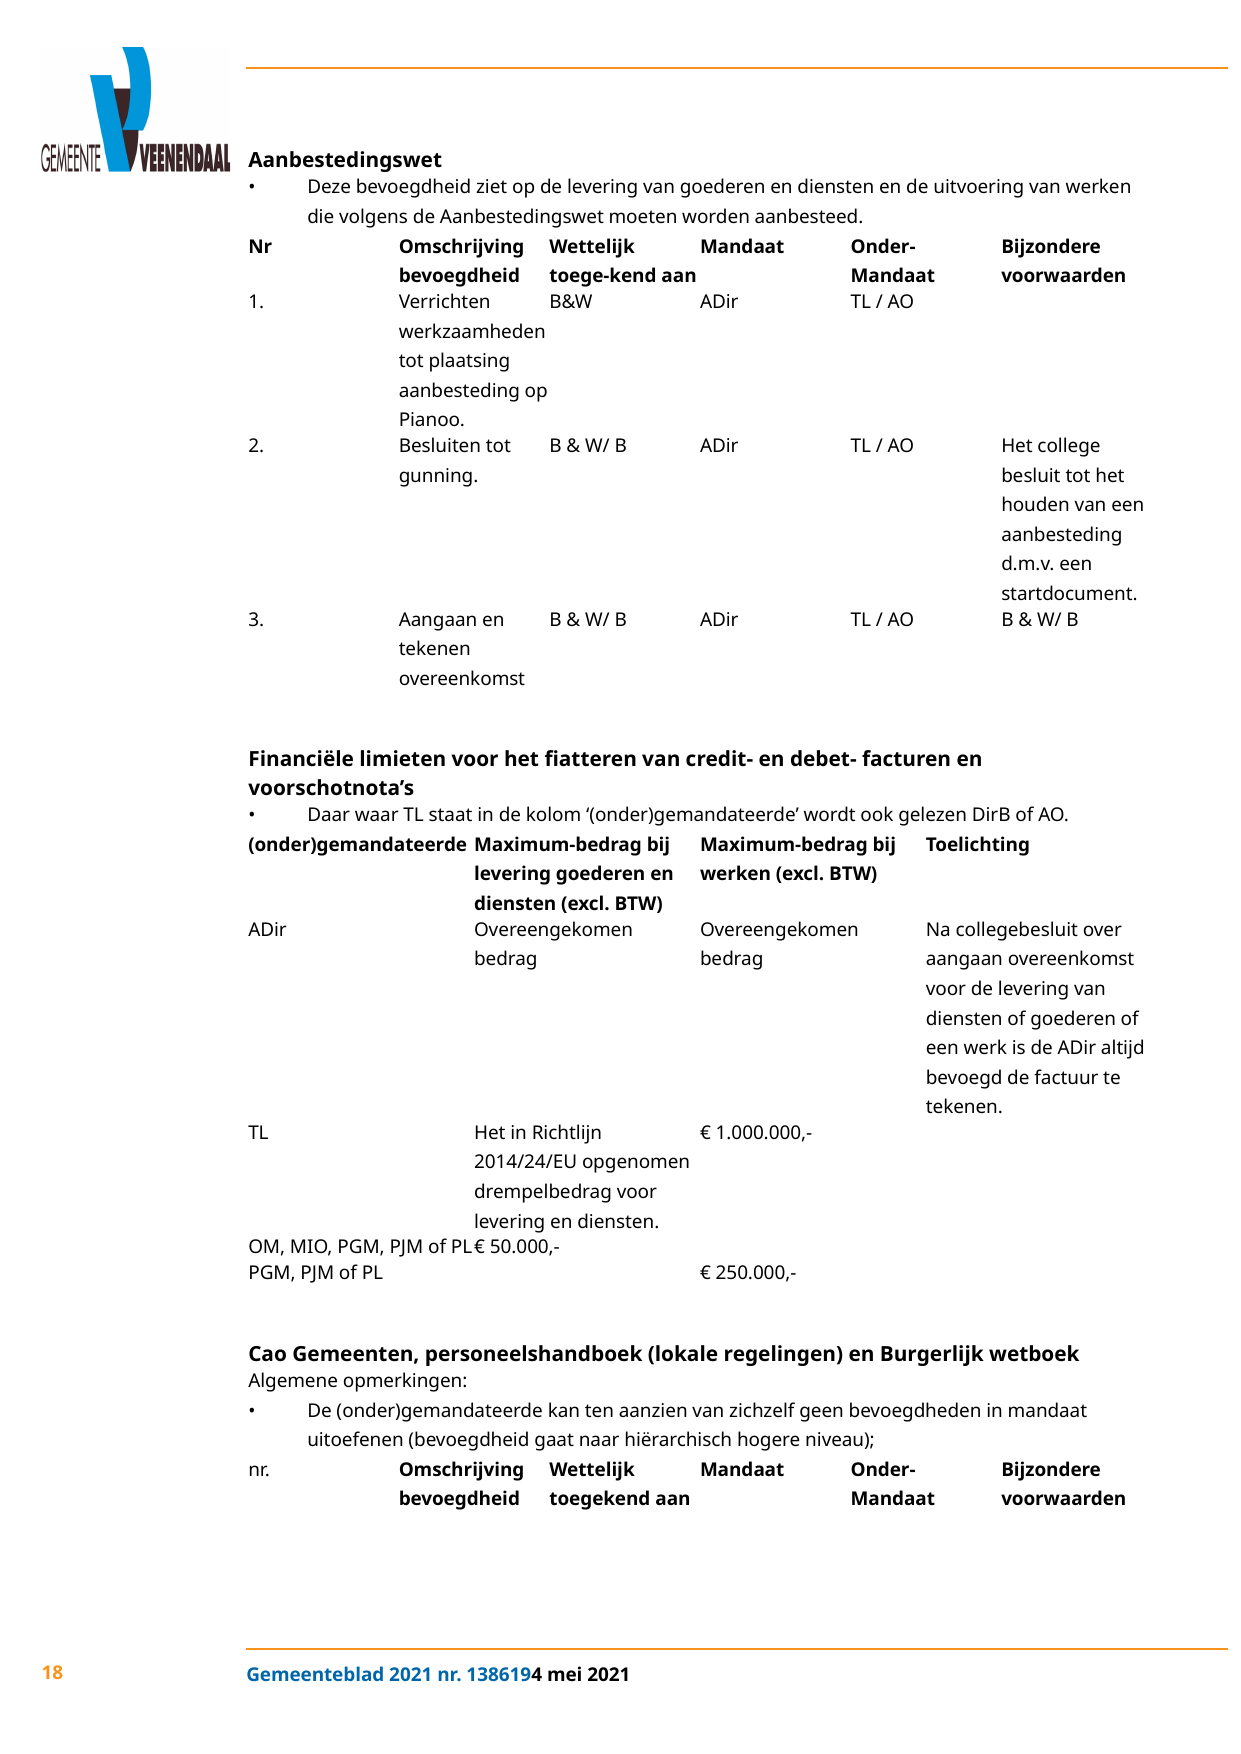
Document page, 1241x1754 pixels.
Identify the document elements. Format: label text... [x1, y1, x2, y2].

text Financiële limieten voor het fiatteren van credit- en debet- facturen en voorschotnota’s [248, 744, 1152, 801]
table_cell Na collegebesluit over aangaan overeenkomst voor de levering van diensten of goederen of een werk is de ADir altijd bevoegd de factuur te tekenen. [926, 916, 1152, 1119]
list Daar waar TL staat in de kolom ‘(onder)gemandateerde’ wordt ook gelezen DirB of AO. [248, 801, 1152, 827]
table_cell € 250.000,- [700, 1259, 926, 1285]
text Cao Gemeenten, personeelshandboek (lokale regelingen) en Burgerlijk wetboek [248, 1339, 1152, 1367]
table_cell 1. [248, 288, 398, 432]
table_cell Besluiten tot gunning. [399, 432, 549, 606]
table_cell [1001, 288, 1152, 432]
table_header (onder)gemandateerde [248, 831, 474, 916]
table_cell [926, 1234, 1152, 1259]
table_cell TL / AO [850, 432, 1001, 606]
table_cell € 50.000,- [474, 1234, 700, 1259]
table_cell PGM, PJM of PL [248, 1259, 474, 1285]
table_header Omschrijving bevoegdheid [399, 1456, 549, 1511]
table_header Onder- Mandaat [850, 1456, 1001, 1511]
table_header nr. [248, 1456, 398, 1511]
table_cell Verrichten werkzaamheden tot plaatsing aanbesteding op Pianoo. [399, 288, 549, 432]
table_header Mandaat [700, 233, 850, 288]
table_header Nr [248, 233, 398, 288]
table_cell [926, 1259, 1152, 1285]
table_header Toelichting [926, 831, 1152, 916]
table_cell B&W [549, 288, 700, 432]
table_header Maximum-bedrag bij levering goederen en diensten (excl. BTW) [474, 831, 700, 916]
table_cell 2. [248, 432, 398, 606]
table_header Bijzondere voorwaarden [1001, 1456, 1152, 1511]
table_cell TL / AO [850, 288, 1001, 432]
table_header Wettelijk toegekend aan [549, 1456, 700, 1511]
table_cell Overeengekomen bedrag [474, 916, 700, 1119]
table_cell [474, 1259, 700, 1285]
list Deze bevoegdheid ziet op de levering van goederen en diensten en de uitvoering van werken die volgens de Aanbestedingswet moeten worden aanbesteed. [248, 174, 1152, 229]
table_cell B & W/ B [549, 606, 700, 691]
list De (onder)gemandateerde kan ten aanzien van zichzelf geen bevoegdheden in mandaat uitoefenen (bevoegdheid gaat naar hiërarchisch hogere niveau); [248, 1397, 1152, 1452]
table_cell B & W/ B [1001, 606, 1152, 691]
table_cell [700, 1234, 926, 1259]
table_cell [926, 1119, 1152, 1234]
text Aanbestedingswet [248, 145, 1152, 174]
table_header Omschrijving bevoegdheid [399, 233, 549, 288]
table_cell TL [248, 1119, 474, 1234]
table_cell € 1.000.000,- [700, 1119, 926, 1234]
table_cell OM, MIO, PGM, PJM of PL [248, 1234, 474, 1259]
table_cell ADir [700, 432, 850, 606]
table_cell ADir [700, 288, 850, 432]
table_cell Het in Richtlijn 2014/24/EU opgenomen drempelbedrag voor levering en diensten. [474, 1119, 700, 1234]
table_cell B & W/ B [549, 432, 700, 606]
table_cell TL / AO [850, 606, 1001, 691]
table_cell Aangaan en tekenen overeenkomst [399, 606, 549, 691]
picture [123, 47, 231, 172]
table_header Onder- Mandaat [850, 233, 1001, 288]
table_cell Overeengekomen bedrag [700, 916, 926, 1119]
picture [41, 47, 130, 172]
table_cell ADir [248, 916, 474, 1119]
table_cell ADir [700, 606, 850, 691]
table_header Mandaat [700, 1456, 850, 1511]
table_cell Het college besluit tot het houden van een aanbesteding d.m.v. een startdocument. [1001, 432, 1152, 606]
table_cell 3. [248, 606, 398, 691]
table_header Bijzondere voorwaarden [1001, 233, 1152, 288]
table_header Maximum-bedrag bij werken (excl. BTW) [700, 831, 926, 916]
table_header Wettelijk toege-kend aan [549, 233, 700, 288]
text Algemene opmerkingen: [248, 1367, 1152, 1393]
